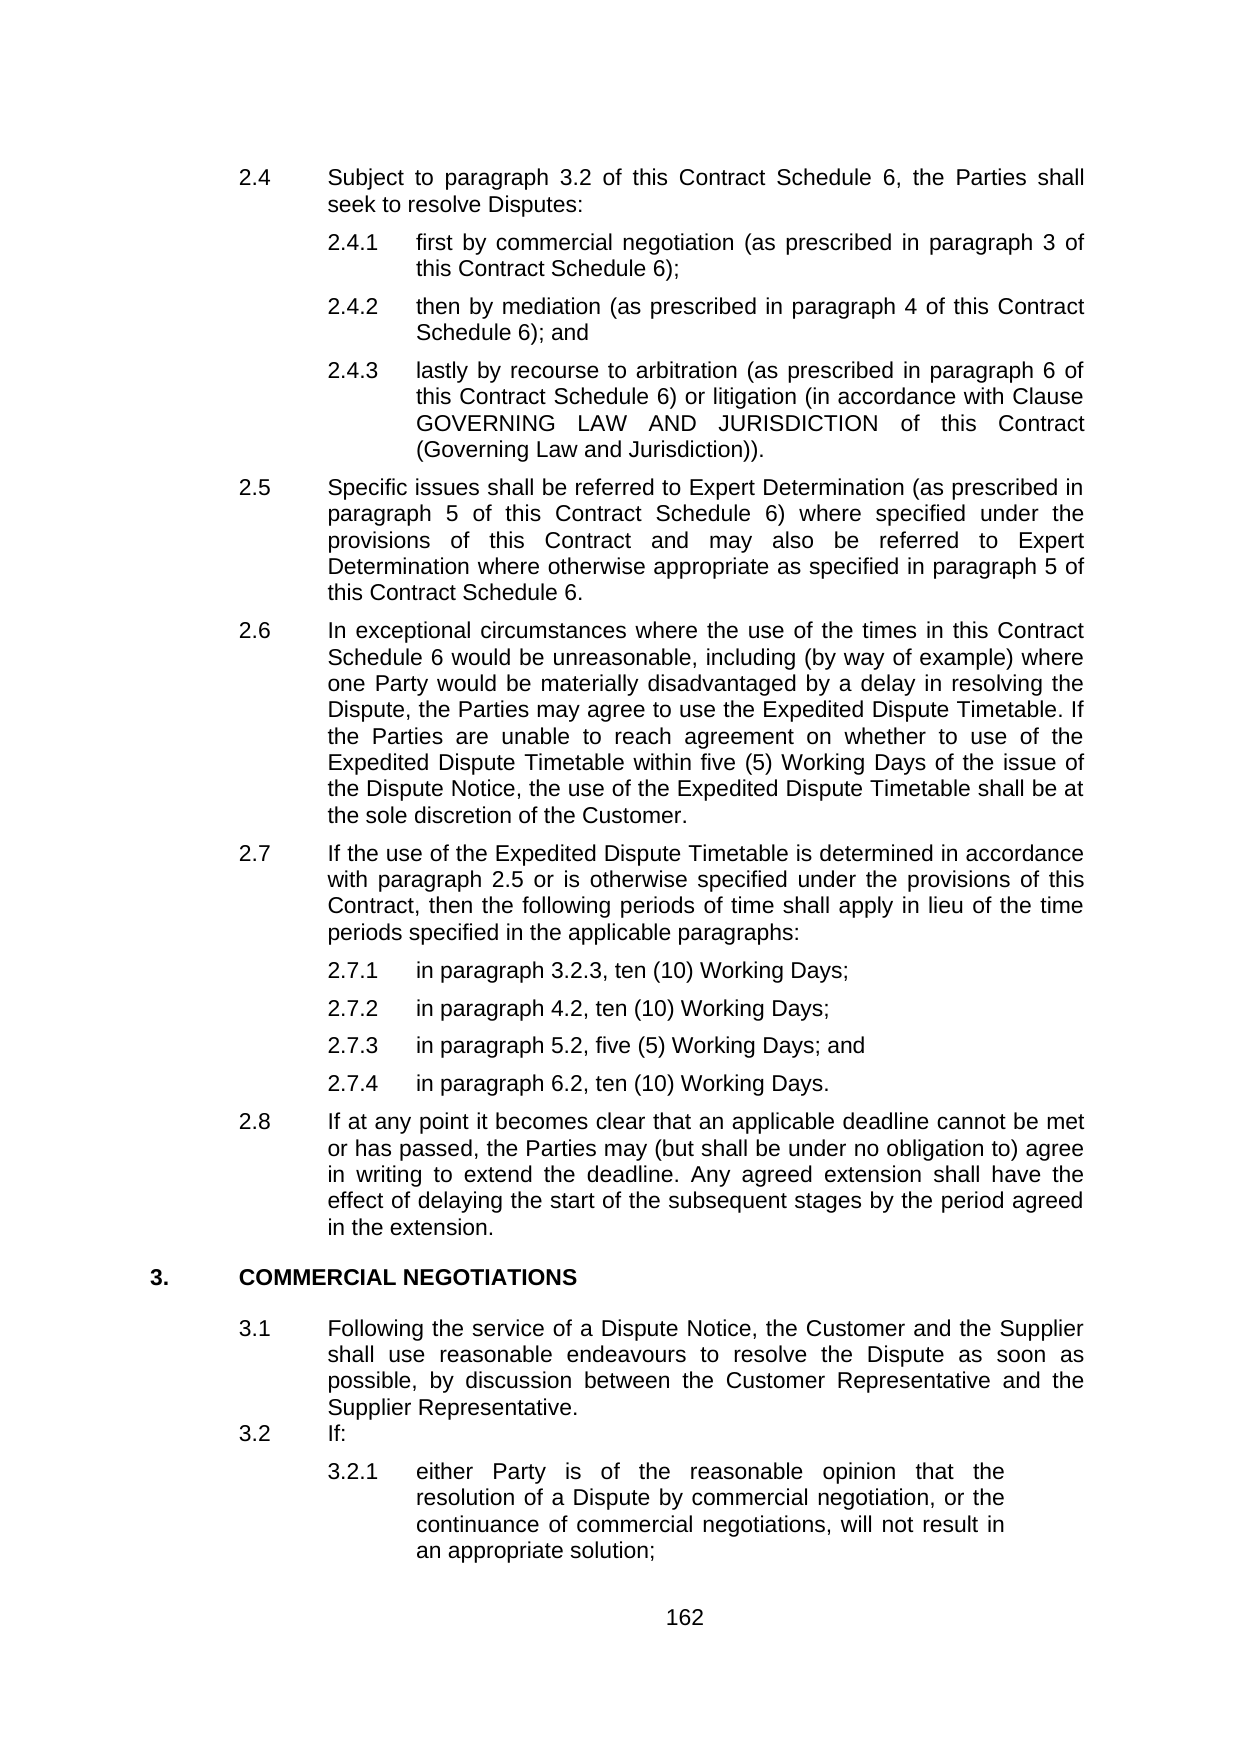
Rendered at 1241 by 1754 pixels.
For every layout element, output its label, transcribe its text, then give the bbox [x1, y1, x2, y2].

list Following the service of a Dispute Notice, the Customer and the Supplier shall use reasonable endeavours to resolve the Dispute as soon as possible, by discussion between the Customer Representative and the Supplier Representative. [239, 1315, 1085, 1420]
list then by mediation (as prescribed in paragraph 4 of this Contract Schedule 6); and [327, 293, 1085, 345]
list in paragraph 6.2, ten (10) Working Days. [327, 1070, 1085, 1097]
list If: [239, 1420, 1085, 1446]
list lastly by recourse to arbitration (as prescribed in paragraph 6 of this Contract Schedule 6) or litigation (in accordance with Clause 46 of this Contract (Governing Law and Jurisdiction)). [327, 357, 1085, 462]
list COMMERCIAL NEGOTIATIONS [150, 1264, 1090, 1290]
list either Party is of the reasonable opinion that the resolution of a Dispute by commercial negotiation, or the continuance of commercial negotiations, will not result in an appropriate solution; [327, 1458, 1006, 1563]
list If the use of the Expedited Dispute Timetable is determined in accordance with paragraph 2.5 or is otherwise specified under the provisions of this Contract, then the following periods of time shall apply in lieu of the time periods specified in the applicable paragraphs: [239, 840, 1085, 945]
list Specific issues shall be referred to Expert Determination (as prescribed in paragraph 5 of this Contract Schedule 6) where specified under the provisions of this Contract and may also be referred to Expert Determination where otherwise appropriate as specified in paragraph 5 of this Contract Schedule 6. [239, 474, 1085, 606]
list If at any point it becomes clear that an applicable deadline cannot be met or has passed, the Parties may (but shall be under no obligation to) agree in writing to extend the deadline. Any agreed extension shall have the effect of delaying the start of the subsequent stages by the period agreed in the extension. [239, 1108, 1085, 1240]
list in paragraph 5.2, five (5) Working Days; and [327, 1032, 1085, 1059]
list In exceptional circumstances where the use of the times in this Contract Schedule 6 would be unreasonable, including (by way of example) where one Party would be materially disadvantaged by a delay in resolving the Dispute, the Parties may agree to use the Expedited Dispute Timetable. If the Parties are unable to reach agreement on whether to use of the Expedited Dispute Timetable within five (5) Working Days of the issue of the Dispute Notice, the use of the Expedited Dispute Timetable shall be at the sole discretion of the Customer. [239, 617, 1085, 828]
list Subject to paragraph 3.2 of this Contract Schedule 6, the Parties shall seek to resolve Disputes: [239, 150, 1085, 217]
list in paragraph 3.2.3, ten (10) Working Days; [327, 957, 1085, 983]
list first by commercial negotiation (as prescribed in paragraph 3 of this Contract Schedule 6); [327, 228, 1085, 281]
list in paragraph 4.2, ten (10) Working Days; [327, 994, 1085, 1021]
